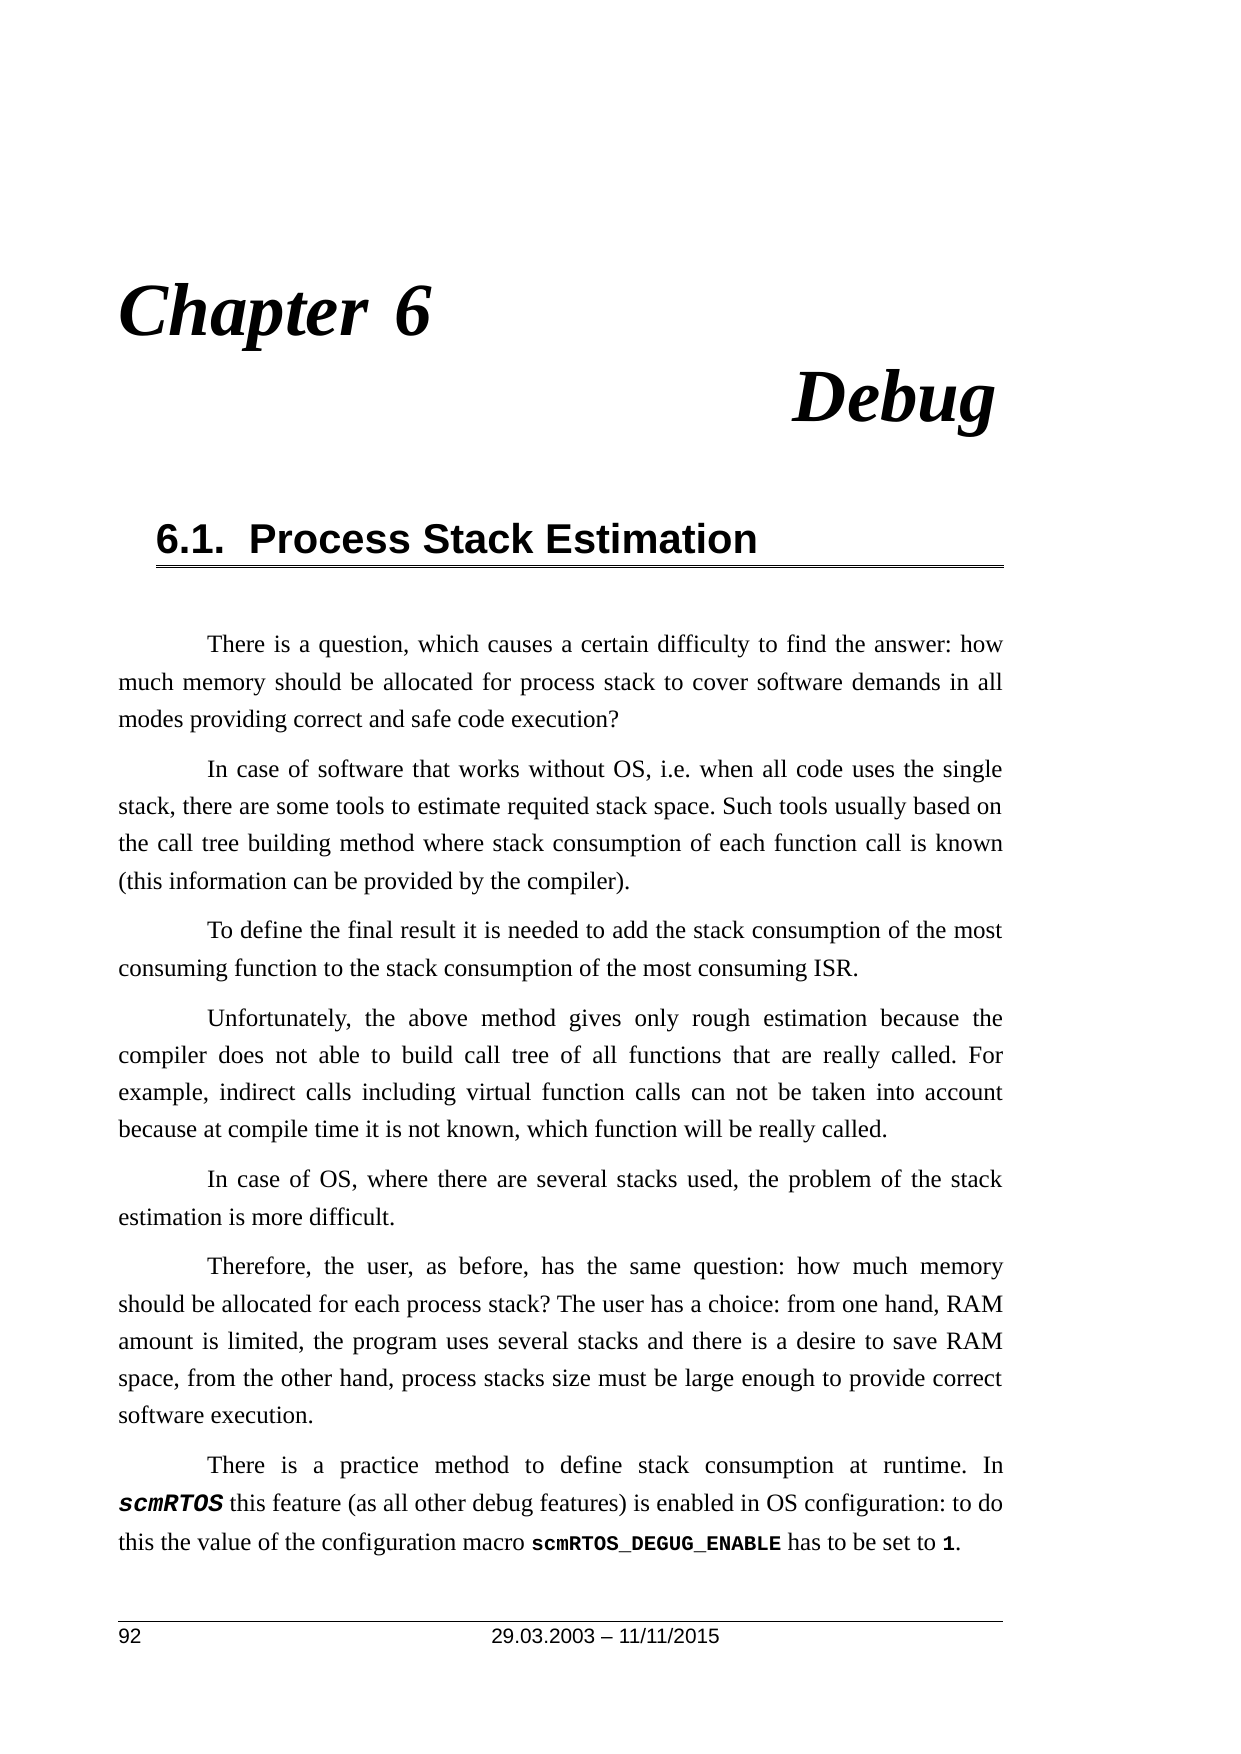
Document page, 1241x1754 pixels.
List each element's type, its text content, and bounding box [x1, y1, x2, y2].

text In case of software that works without OS, i.e. when all code uses the single stack, there are some tools to estimate requited stack space. Such tools usually based on the call tree building method where stack consumption of each function call is known (this information can be provided by the compiler). [118, 754, 1004, 894]
subtitle Debug [118, 265, 1004, 440]
text There is a question, which causes a certain difficulty to find the answer: how much memory should be allocated for process stack to cover software demands in all modes providing correct and safe code execution? [118, 629, 1004, 733]
text There is a practice method to define stack consumption at runtime. In scmRTOS this feature (as all other debug features) is enabled in OS configuration: to do this the value of the configuration macro scmRTOS_DEGUG_ENABLE has to be set to 1. [118, 1450, 1004, 1557]
text Unfortunately, the above method gives only rough estimation because the compiler does not able to build call tree of all functions that are really called. For example, indirect calls including virtual function calls can not be taken into account because at compile time it is not known, which function will be really called. [118, 1003, 1004, 1143]
text To define the final result it is needed to add the stack consumption of the most consuming function to the stack consumption of the most consuming ISR. [118, 916, 1004, 982]
text Therefore, the user, as before, has the same question: how much memory should be allocated for each process stack? The user has a choice: from one hand, RAM amount is limited, the program uses several stacks and there is a desire to save RAM space, from the other hand, process stacks size must be large enough to provide correct software execution. [118, 1251, 1004, 1429]
text In case of OS, where there are several stacks used, the problem of the stack estimation is more difficult. [118, 1164, 1004, 1230]
subtitle Process Stack Estimation [156, 515, 1004, 565]
